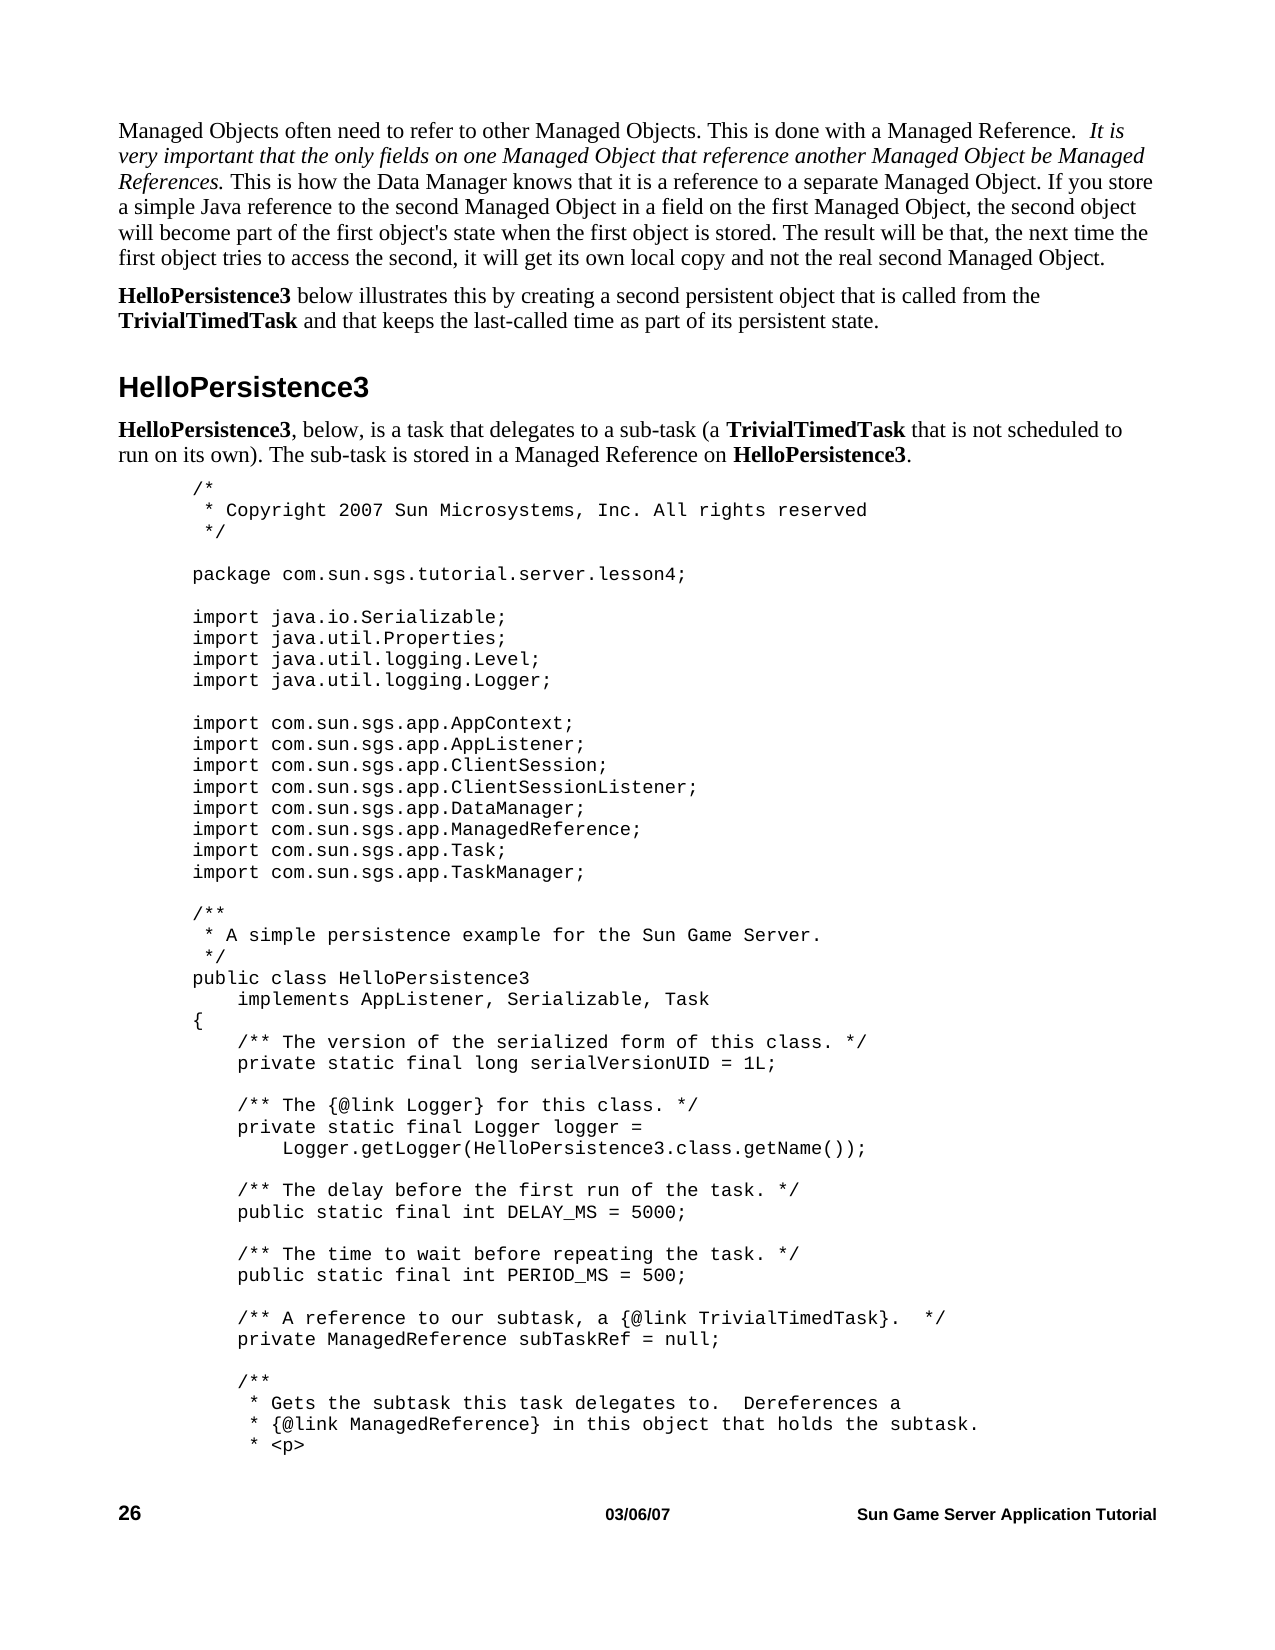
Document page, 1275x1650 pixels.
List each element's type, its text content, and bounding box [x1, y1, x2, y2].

subtitle HelloPersistence3 [118, 371, 1157, 404]
text /* * Copyright 2007 Sun Microsystems, Inc. All rights reserved */ package com.sun.sgs.tutorial.server.lesson4; import java.io.Serializable; import java.util.Properties; import java.util.logging.Level; import java.util.logging.Logger; import com.sun.sgs.app.AppContext; import com.sun.sgs.app.AppListener; import com.sun.sgs.app.ClientSession; import com.sun.sgs.app.ClientSessionListener; import com.sun.sgs.app.DataManager; import com.sun.sgs.app.ManagedReference; import com.sun.sgs.app.Task; import com.sun.sgs.app.TaskManager; /** * A simple persistence example for the Sun Game Server. */ public class HelloPersistence3 implements AppListener, Serializable, Task { /** The version of the serialized form of this class. */ private static final long serialVersionUID = 1L; /** The {@link Logger} for this class. */ private static final Logger logger = Logger.getLogger(HelloPersistence3.class.getName()); /** The delay before the first run of the task. */ public static final int DELAY_MS = 5000; /** The time to wait before repeating the task. */ public static final int PERIOD_MS = 500; /** A reference to our subtask, a {@link TrivialTimedTask}. */ private ManagedReference subTaskRef = null; /** * Gets the subtask this task delegates to. Dereferences a * {@link ManagedReference} in this object that holds the subtask. * <p> [192, 480, 1098, 1457]
text HelloPersistence3 below illustrates this by creating a second persistent object that is called from the TrivialTimedTask and that keeps the last-called time as part of its persistent state. [118, 283, 1157, 334]
text Managed Objects often need to refer to other Managed Objects. This is done with a Managed Reference. It is very important that the only fields on one Managed Object that reference another Managed Object be Managed References. This is how the Data Manager knows that it is a reference to a separate Managed Object. If you store a simple Java reference to the second Managed Object in a field on the first Managed Object, the second object will become part of the first object's state when the first object is stored. The result will be that, the next time the first object tries to access the second, it will get its own local copy and not the real second Managed Object. [118, 118, 1157, 271]
text HelloPersistence3, below, is a task that delegates to a sub-task (a TrivialTimedTask that is not scheduled to run on its own). The sub-task is stored in a Managed Reference on HelloPersistence3. [118, 417, 1157, 467]
